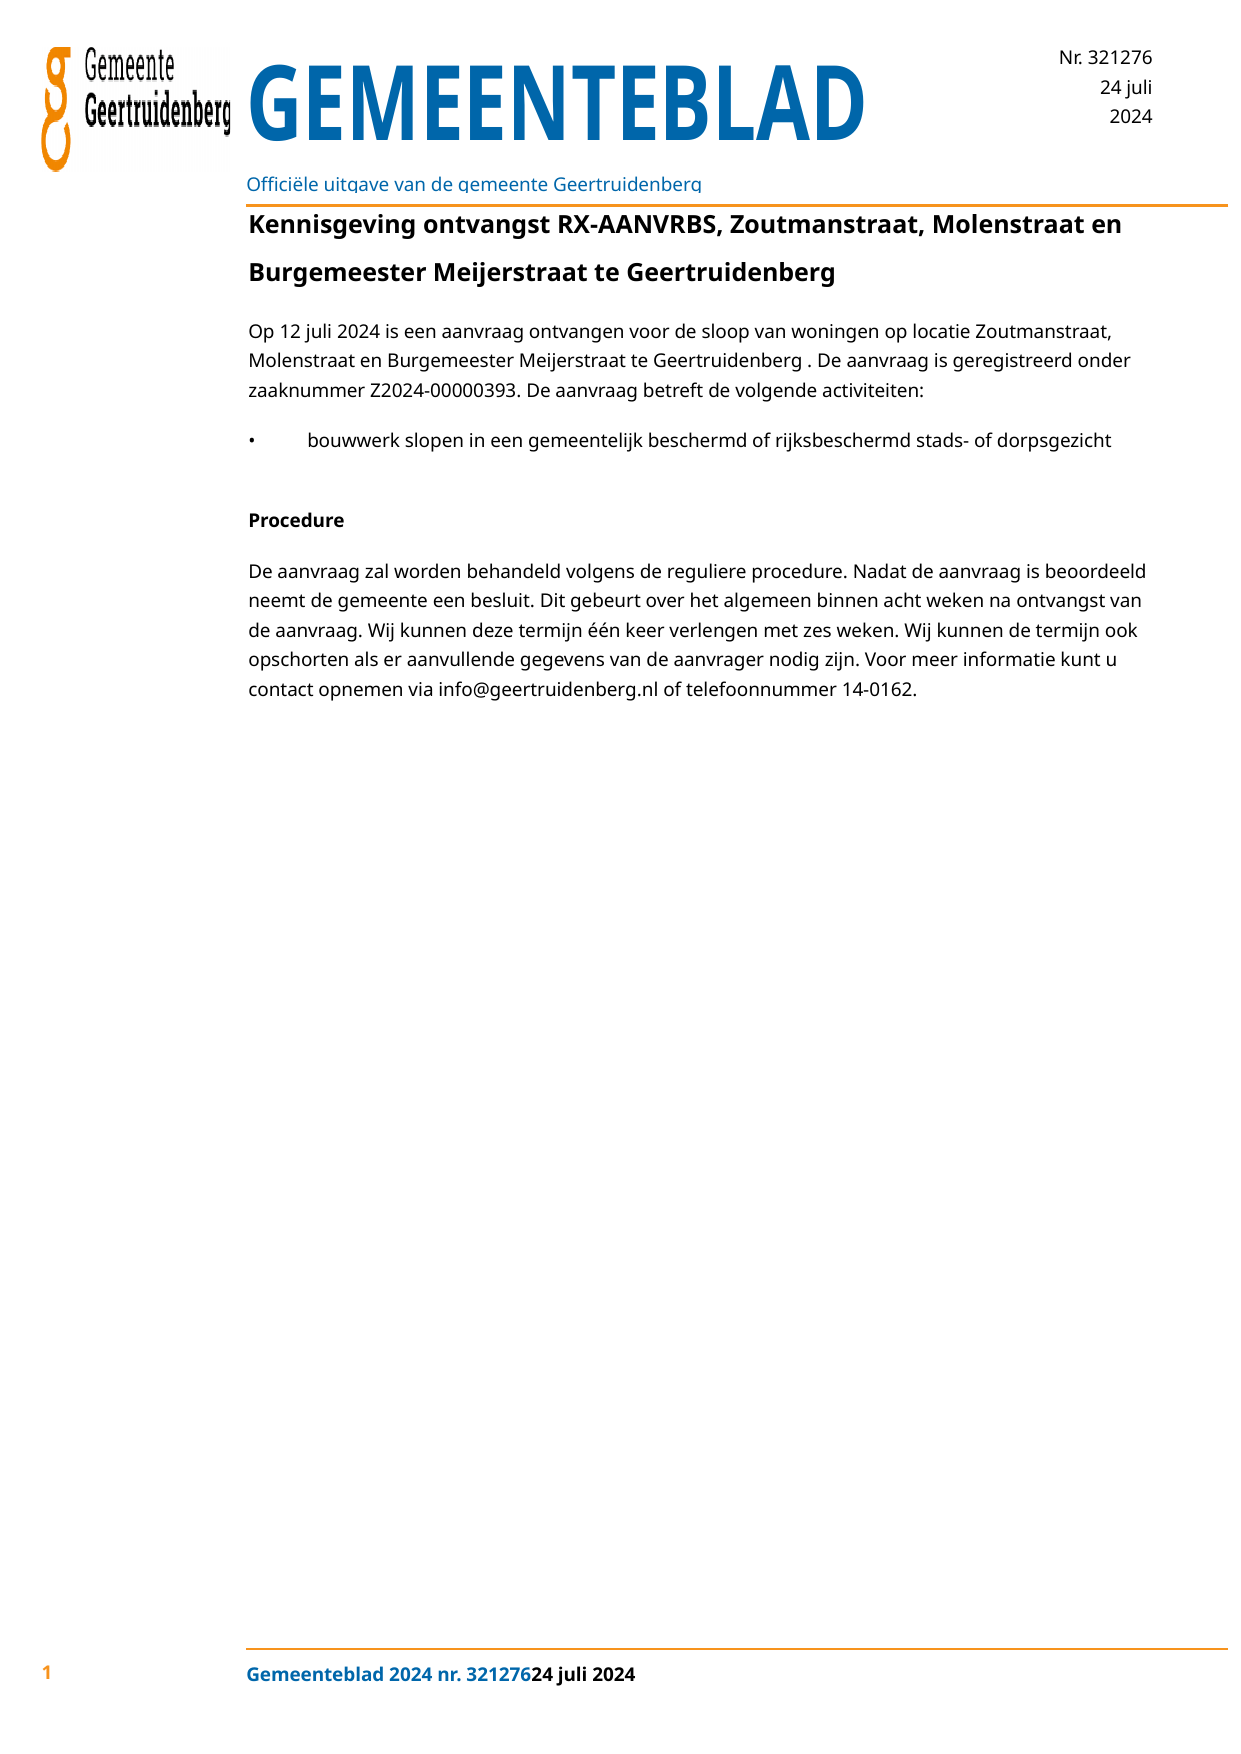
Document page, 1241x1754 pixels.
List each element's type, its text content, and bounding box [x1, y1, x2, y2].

text Procedure [248, 507, 1152, 533]
picture [41, 47, 231, 172]
text Kennisgeving ontvangst RX-AANVRBS, Zoutmanstraat, Molenstraat en Burgemeester Meijerstraat te Geertruidenberg [248, 207, 1152, 288]
list bouwwerk slopen in een gemeentelijk beschermd of rijksbeschermd stads- of dorpsgezicht [248, 427, 1152, 453]
text De aanvraag zal worden behandeld volgens de reguliere procedure. Nadat de aanvraag is beoordeeld neemt de gemeente een besluit. Dit gebeurt over het algemeen binnen acht weken na ontvangst van de aanvraag. Wij kunnen deze termijn één keer verlengen met zes weken. Wij kunnen de termijn ook opschorten als er aanvullende gegevens van de aanvrager nodig zijn. Voor meer informatie kunt u contact opnemen via info@geertruidenberg.nl of telefoonnummer 14-0162. [248, 558, 1152, 702]
text Op 12 juli 2024 is een aanvraag ontvangen voor de sloop van woningen op locatie Zoutmanstraat, Molenstraat en Burgemeester Meijerstraat te Geertruidenberg . De aanvraag is geregistreerd onder zaaknummer Z2024-00000393. De aanvraag betreft de volgende activiteiten: [248, 318, 1152, 403]
